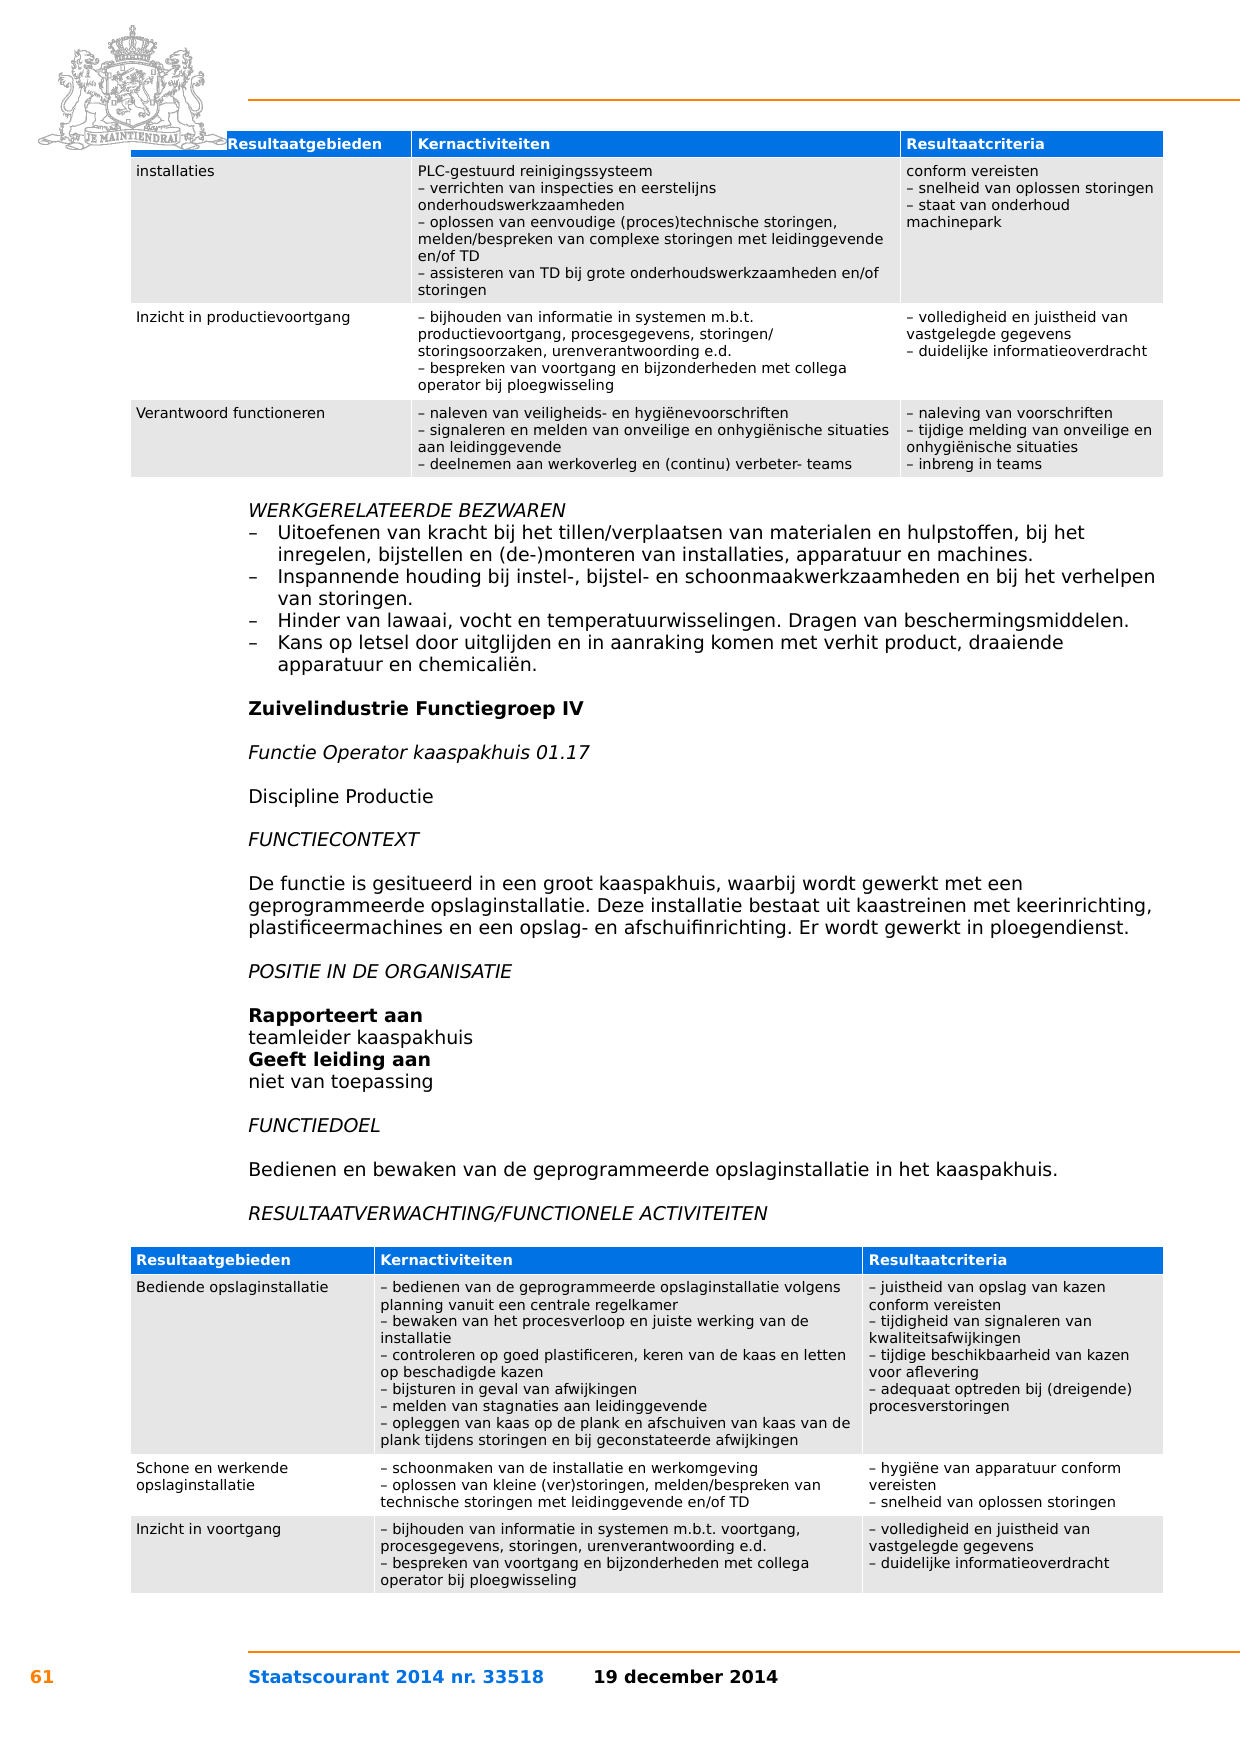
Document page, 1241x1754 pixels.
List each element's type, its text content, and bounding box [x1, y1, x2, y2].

subtitle FUNCTIEDOEL [248, 1115, 1163, 1137]
table_header Resultaatcriteria [901, 131, 1163, 157]
subtitle Zuivelindustrie Functiegroep IV [248, 698, 1163, 720]
table_cell – bedienen van de geprogrammeerde opslaginstallatie volgens planning vanuit een centrale regelkamer – bewaken van het procesverloop en juiste werking van de installatie – controleren op goed plastificeren, keren van de kaas en letten op beschadigde kazen – bijsturen in geval van afwijkingen – melden van stagnaties aan leidinggevende – opleggen van kaas op de plank en afschuiven van kaas van de plank tijdens storingen en bij geconstateerde afwijkingen [375, 1275, 862, 1454]
subtitle WERKGERELATEERDE BEZWAREN [248, 500, 1163, 522]
table_cell Bediende opslaginstallatie [131, 1275, 374, 1454]
table_cell Verantwoord functioneren [131, 400, 411, 477]
table_header Kernactiviteiten [375, 1247, 862, 1274]
table_cell Inzicht in voortgang [131, 1516, 374, 1593]
table_cell conform vereisten – snelheid van oplossen storingen – staat van onderhoud machinepark [901, 158, 1163, 303]
text Rapporteert aan [248, 1005, 1163, 1027]
text Bedienen en bewaken van de geprogrammeerde opslaginstallatie in het kaaspakhuis. [248, 1158, 1163, 1181]
table_cell – schoonmaken van de installatie en werkomgeving – oplossen van kleine (ver)storingen, melden/bespreken van technische storingen met leidinggevende en/of TD [375, 1455, 862, 1515]
table_header Kernactiviteiten [412, 131, 900, 157]
table_cell Inzicht in productievoortgang [131, 305, 411, 399]
table_cell – bijhouden van informatie in systemen m.b.t. voortgang, procesgegevens, storingen, urenverantwoording e.d. – bespreken van voortgang en bijzonderheden met collega operator bij ploegwisseling [375, 1516, 862, 1593]
subtitle Functie Operator kaaspakhuis 01.17 [248, 742, 1163, 764]
table_cell – naleving van voorschriften – tijdige melding van onveilige en onhygiënische situaties – inbreng in teams [901, 400, 1163, 477]
text – Inspannende houding bij instel-, bijstel- en schoonmaakwerkzaamheden en bij het verhelpen van storingen. [248, 566, 1163, 610]
table_cell – bijhouden van informatie in systemen m.b.t. productievoortgang, procesgegevens, storingen/ storingsoorzaken, urenverantwoording e.d. – bespreken van voortgang en bijzonderheden met collega operator bij ploegwisseling [412, 305, 900, 399]
text – Uitoefenen van kracht bij het tillen/verplaatsen van materialen en hulpstoffen, bij het inregelen, bijstellen en (de-)monteren van installaties, apparatuur en machines. [248, 522, 1163, 566]
table_cell Schone en werkende opslaginstallatie [131, 1455, 374, 1515]
text niet van toepassing [248, 1071, 1163, 1093]
table_cell – hygiëne van apparatuur conform vereisten – snelheid van oplossen storingen [863, 1455, 1163, 1515]
text – Hinder van lawaai, vocht en temperatuurwisselingen. Dragen van beschermingsmiddelen. [248, 610, 1163, 632]
table_cell – volledigheid en juistheid van vastgelegde gegevens – duidelijke informatieoverdracht [863, 1516, 1163, 1593]
text De functie is gesitueerd in een groot kaaspakhuis, waarbij wordt gewerkt met een geprogrammeerde opslaginstallatie. Deze installatie bestaat uit kaastreinen met keerinrichting, plastificeermachines en een opslag- en afschuifinrichting. Er wordt gewerkt in ploegendienst. [248, 873, 1163, 939]
table_cell – volledigheid en juistheid van vastgelegde gegevens – duidelijke informatieoverdracht [901, 305, 1163, 399]
subtitle Discipline Productie [248, 786, 1163, 807]
table_cell installaties [131, 158, 411, 303]
table_cell PLC-gestuurd reinigingssysteem – verrichten van inspecties en eerstelijns onderhoudswerkzaamheden – oplossen van eenvoudige (proces)technische storingen, melden/bespreken van complexe storingen met leidinggevende en/of TD – assisteren van TD bij grote onderhoudswerkzaamheden en/of storingen [412, 158, 900, 303]
picture [38, 25, 227, 150]
text teamleider kaaspakhuis [248, 1027, 1163, 1049]
subtitle FUNCTIECONTEXT [248, 829, 1163, 851]
subtitle RESULTAATVERWACHTING/FUNCTIONELE ACTIVITEITEN [248, 1202, 1163, 1224]
table_header Resultaatgebieden [131, 131, 411, 157]
table_cell – naleven van veiligheids- en hygiënevoorschriften – signaleren en melden van onveilige en onhygiënische situaties aan leidinggevende – deelnemen aan werkoverleg en (continu) verbeter- teams [412, 400, 900, 477]
subtitle POSITIE IN DE ORGANISATIE [248, 961, 1163, 983]
text Geeft leiding aan [248, 1049, 1163, 1071]
text – Kans op letsel door uitglijden en in aanraking komen met verhit product, draaiende apparatuur en chemicaliën. [248, 632, 1163, 676]
table_header Resultaatgebieden [131, 1247, 374, 1274]
table_cell – juistheid van opslag van kazen conform vereisten – tijdigheid van signaleren van kwaliteitsafwijkingen – tijdige beschikbaarheid van kazen voor aflevering – adequaat optreden bij (dreigende) procesverstoringen [863, 1275, 1163, 1454]
table_header Resultaatcriteria [863, 1247, 1163, 1274]
